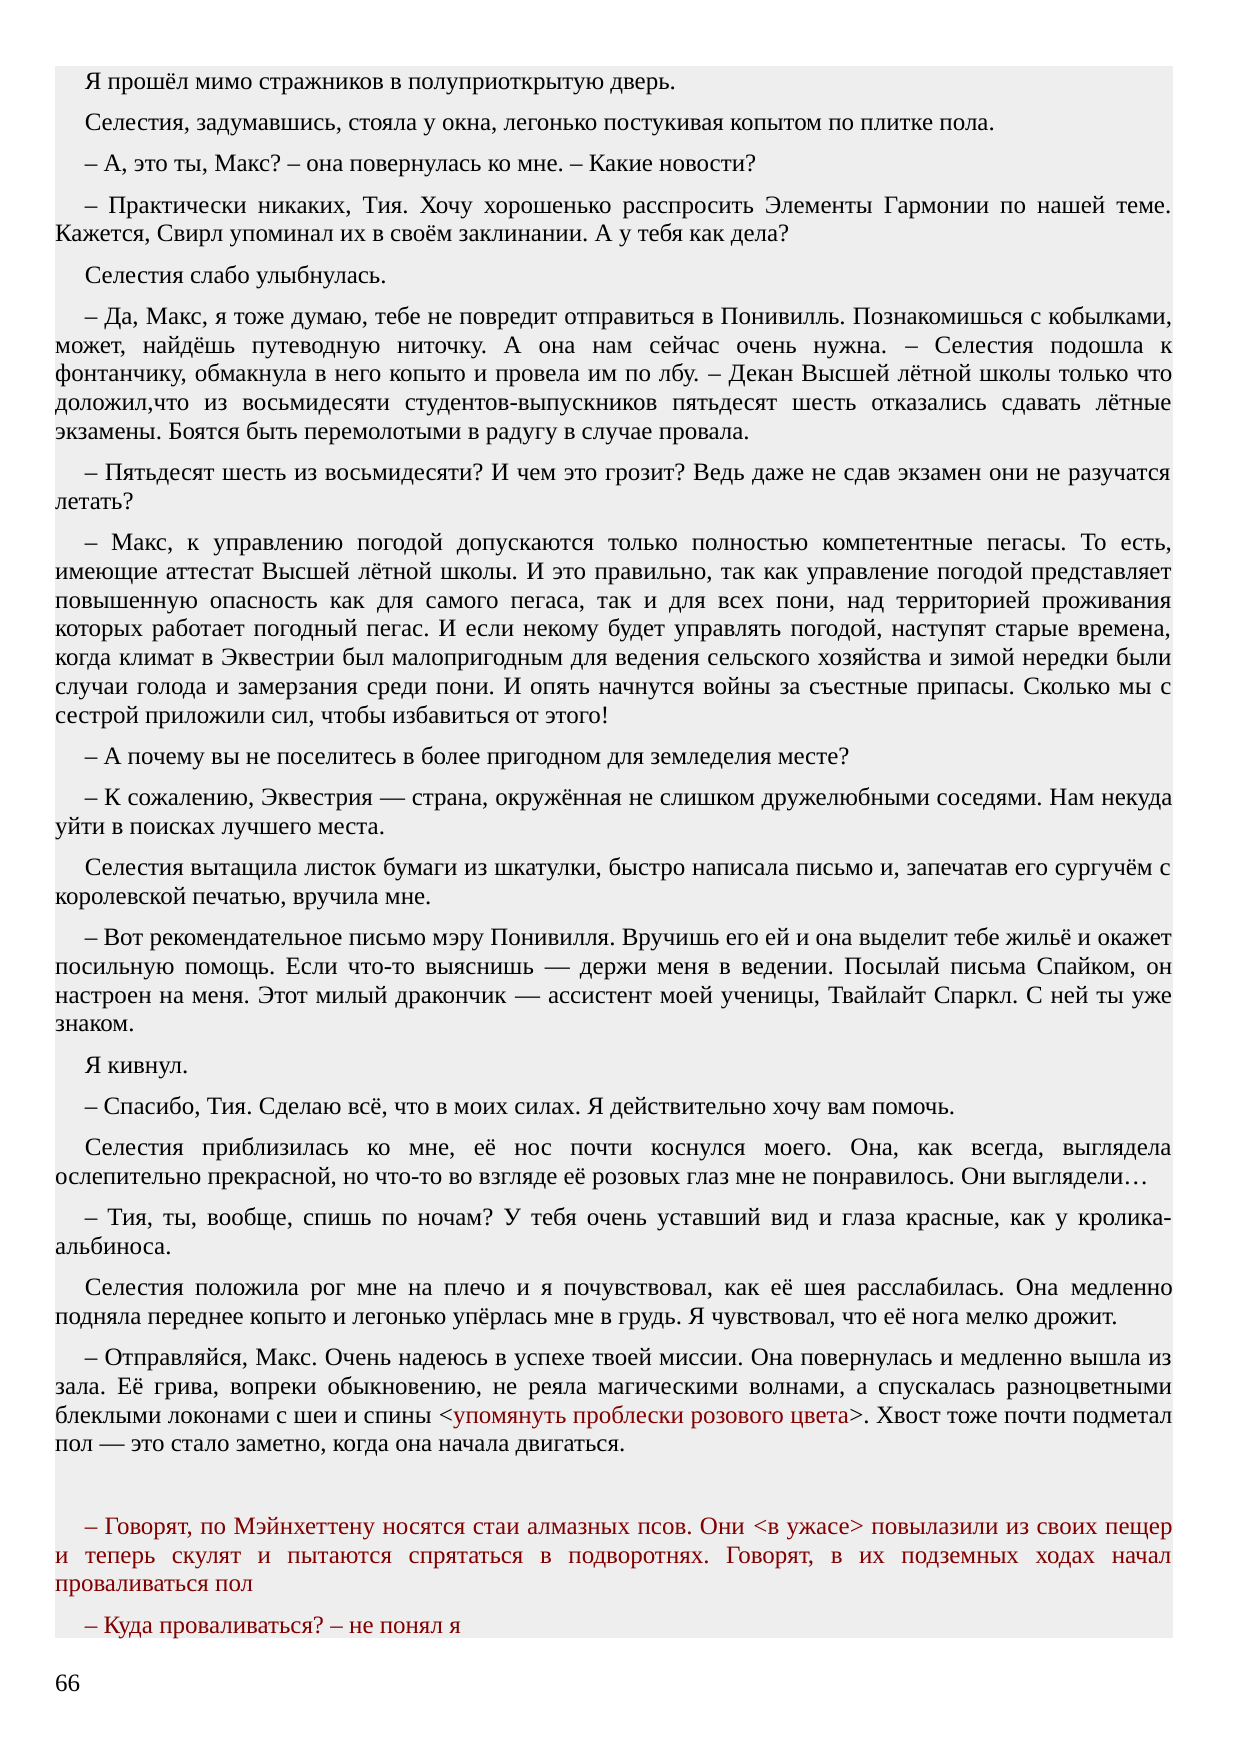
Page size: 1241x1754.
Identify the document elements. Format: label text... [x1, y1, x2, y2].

text – Куда проваливаться? – не понял я [55, 1610, 1173, 1638]
text – Да, Макс, я тоже думаю, тебе не повредит отправиться в Понивилль. Познакомишься с кобылками, может, найдёшь путеводную ниточку. А она нам сейчас очень нужна. – Селестия подошла к фонтанчику, обмакнула в него копыто и провела им по лбу. – Декан Высшей лётной школы только что доложил,что из восьмидесяти студентов-выпускников пятьдесят шесть отказались сдавать лётные экзамены. Боятся быть перемолотыми в радугу в случае провала. [55, 301, 1173, 445]
text – А, это ты, Макс? – она повернулась ко мне. – Какие новости? [55, 148, 1173, 177]
text – Спасибо, Тия. Сделаю всё, что в моих силах. Я действительно хочу вам помочь. [55, 1091, 1173, 1120]
text Селестия слабо улыбнулась. [55, 260, 1173, 288]
text Селестия вытащила листок бумаги из шкатулки, быстро написала письмо и, запечатав его сургучём с королевской печатью, вручила мне. [55, 852, 1173, 910]
text Селестия приблизилась ко мне, её нос почти коснулся моего. Она, как всегда, выглядела ослепительно прекрасной, но что-то во взгляде её розовых глаз мне не понравилось. Они выглядели… [55, 1132, 1173, 1190]
text – К сожалению, Эквестрия — страна, окружённая не слишком дружелюбными соседями. Нам некуда уйти в поисках лучшего места. [55, 782, 1173, 840]
text Селестия положила рог мне на плечо и я почувствовал, как её шея расслабилась. Она медленно подняла переднее копыто и легонько упёрлась мне в грудь. Я чувствовал, что её нога мелко дрожит. [55, 1272, 1173, 1330]
text – Отправляйся, Макс. Очень надеюсь в успехе твоей миссии. Она повернулась и медленно вышла из зала. Её грива, вопреки обыкновению, не реяла магическими волнами, а спускалась разноцветными блеклыми локонами с шеи и спины <упомянуть проблески розового цвета>. Хвост тоже почти подметал пол — это стало заметно, когда она начала двигаться. [55, 1342, 1173, 1457]
text Селестия, задумавшись, стояла у окна, легонько постукивая копытом по плитке пола. [55, 107, 1173, 136]
text – Тия, ты, вообще, спишь по ночам? У тебя очень уставший вид и глаза красные, как у кролика-альбиноса. [55, 1202, 1173, 1260]
text – А почему вы не поселитесь в более пригодном для земледелия месте? [55, 741, 1173, 770]
text Я кивнул. [55, 1050, 1173, 1078]
text – Вот рекомендательное письмо мэру Понивилля. Вручишь его ей и она выделит тебе жильё и окажет посильную помощь. Если что-то выяснишь — держи меня в ведении. Посылай письма Спайком, он настроен на меня. Этот милый дракончик — ассистент моей ученицы, Твайлайт Спаркл. С ней ты уже знаком. [55, 922, 1173, 1037]
text – Макс, к управлению погодой допускаются только полностью компетентные пегасы. То есть, имеющие аттестат Высшей лётной школы. И это правильно, так как управление погодой представляет повышенную опасность как для самого пегаса, так и для всех пони, над территорией проживания которых работает погодный пегас. И если некому будет управлять погодой, наступят старые времена, когда климат в Эквестрии был малопригодным для ведения сельского хозяйства и зимой нередки были случаи голода и замерзания среди пони. И опять начнутся войны за съестные припасы. Сколько мы с сестрой приложили сил, чтобы избавиться от этого! [55, 527, 1173, 728]
text – Практически никаких, Тия. Хочу хорошенько расспросить Элементы Гармонии по нашей теме. Кажется, Свирл упоминал их в своём заклинании. А у тебя как дела? [55, 190, 1173, 247]
text – Говорят, по Мэйнхеттену носятся стаи алмазных псов. Они <в ужасе> повылазили из своих пещер и теперь скулят и пытаются спрятаться в подворотнях. Говорят, в их подземных ходах начал проваливаться пол [55, 1511, 1173, 1597]
text Я прошёл мимо стражников в полуприоткрытую дверь. [55, 66, 1173, 95]
text – Пятьдесят шесть из восьмидесяти? И чем это грозит? Ведь даже не сдав экзамен они не разучатся летать? [55, 457, 1173, 515]
